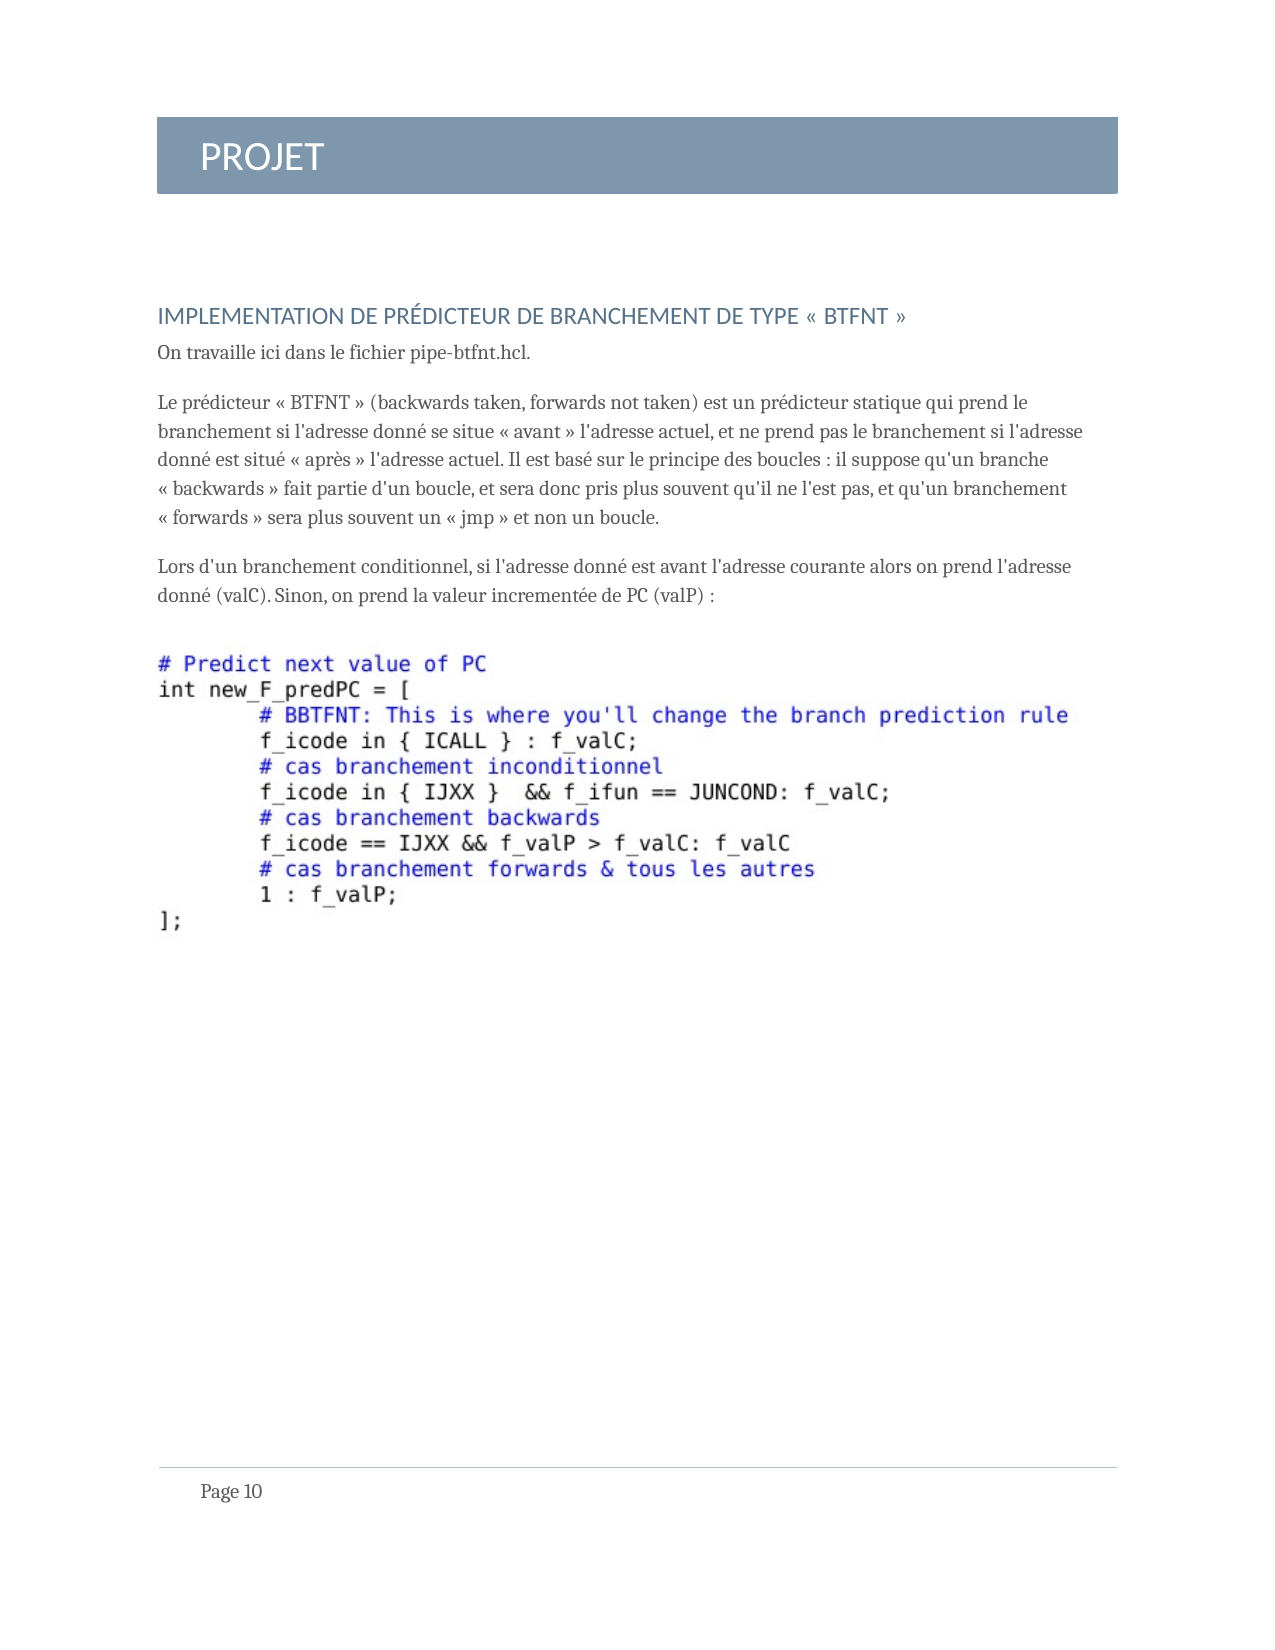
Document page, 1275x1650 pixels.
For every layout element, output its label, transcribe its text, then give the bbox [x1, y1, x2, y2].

text Le prédicteur « BTFNT » (backwards taken, forwards not taken) est un prédicteur statique qui prend le branchement si l'adresse donné se situe « avant » l'adresse actuel, et ne prend pas le branchement si l'adresse donné est situé « après » l'adresse actuel. Il est basé sur le principe des boucles : il suppose qu'un branche « backwards » fait partie d'un boucle, et sera donc pris plus souvent qu'il ne l'est pas, et qu'un branchement « forwards » sera plus souvent un « jmp » et non un boucle. [157, 391, 1117, 529]
subtitle Implementation de prédicteur de branchement de type « BTFNT » [157, 300, 1117, 331]
picture [157, 637, 1118, 955]
text On travaille ici dans le fichier pipe-btfnt.hcl. [157, 341, 1117, 365]
text Lors d'un branchement conditionnel, si l'adresse donné est avant l'adresse courante alors on prend l'adresse donné (valC). Sinon, on prend la valeur incrementée de PC (valP) : [157, 555, 1117, 608]
